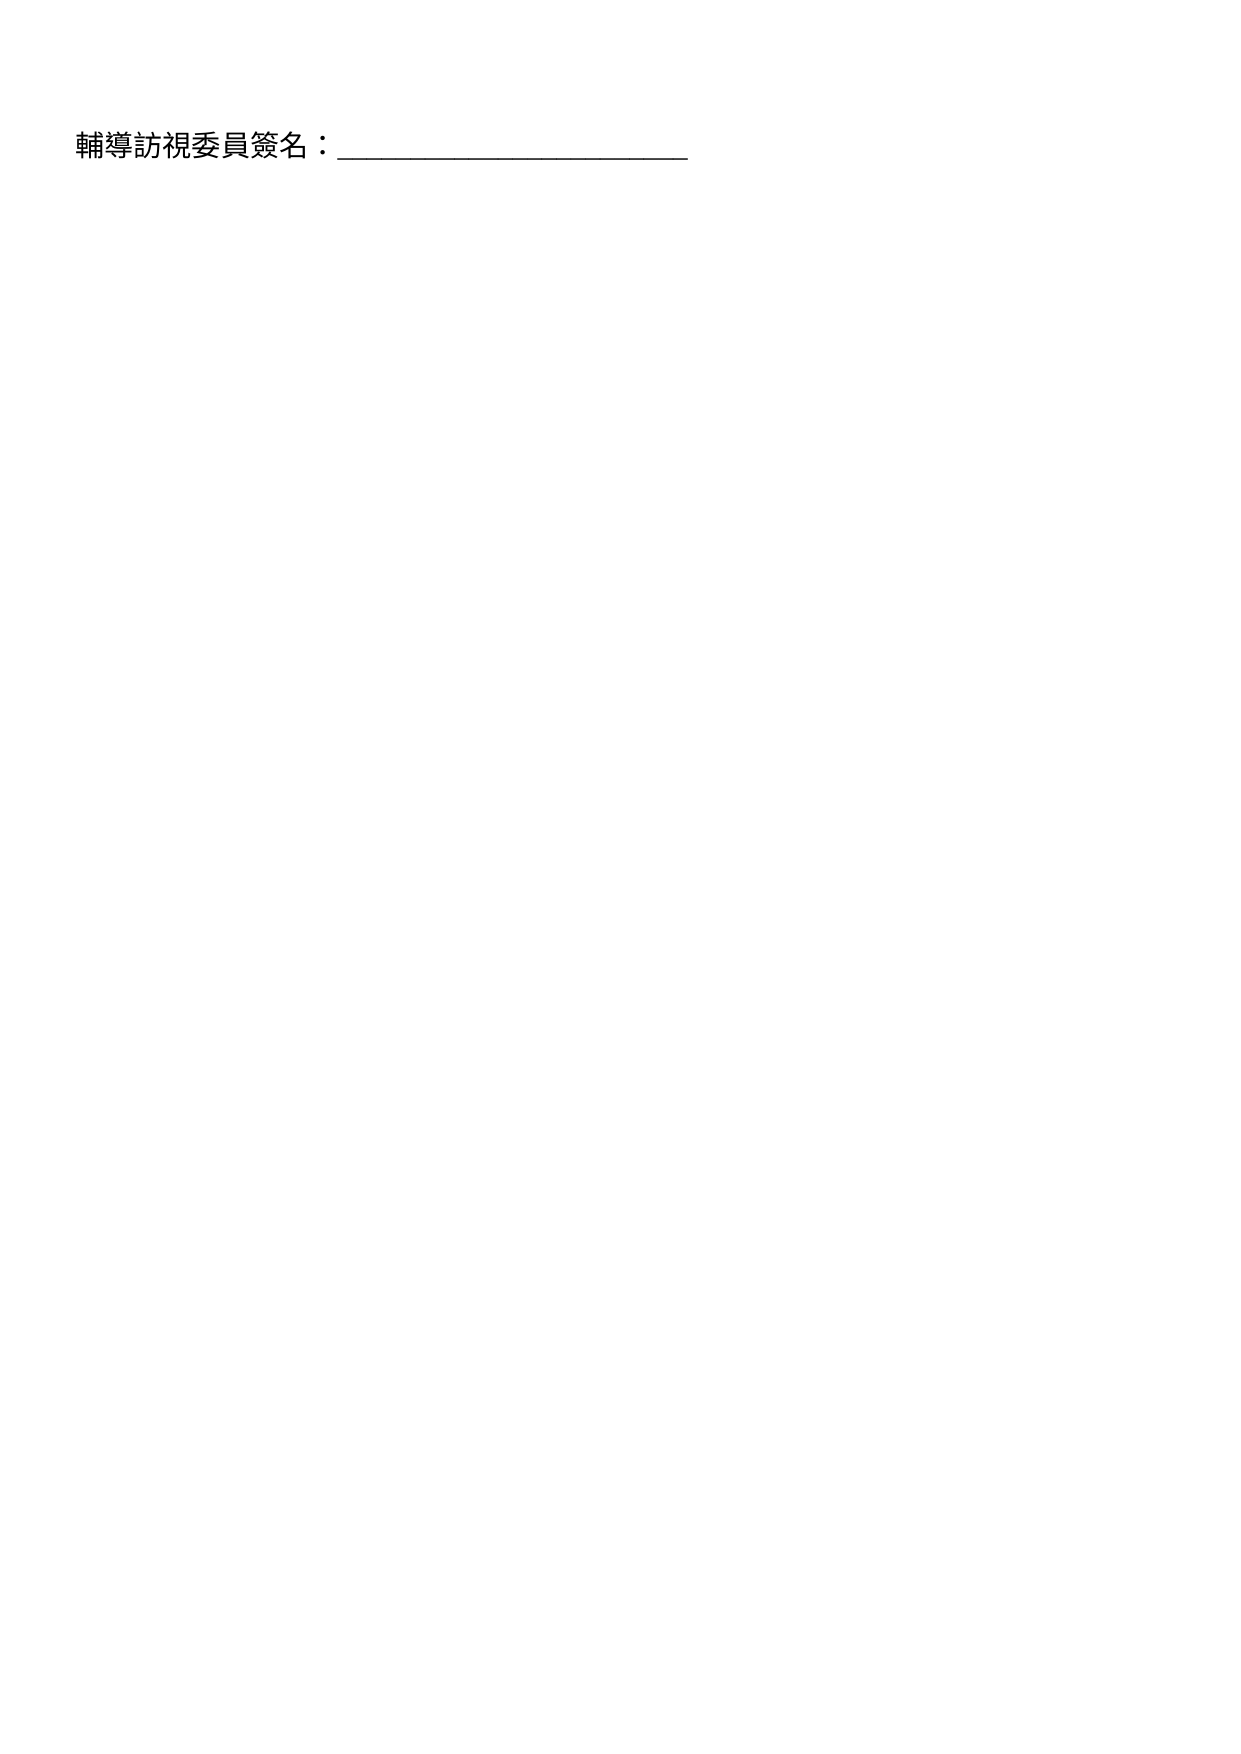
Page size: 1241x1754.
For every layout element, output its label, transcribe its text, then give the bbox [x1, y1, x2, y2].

text 輔導訪視委員簽名：________________________ [75, 102, 1165, 164]
